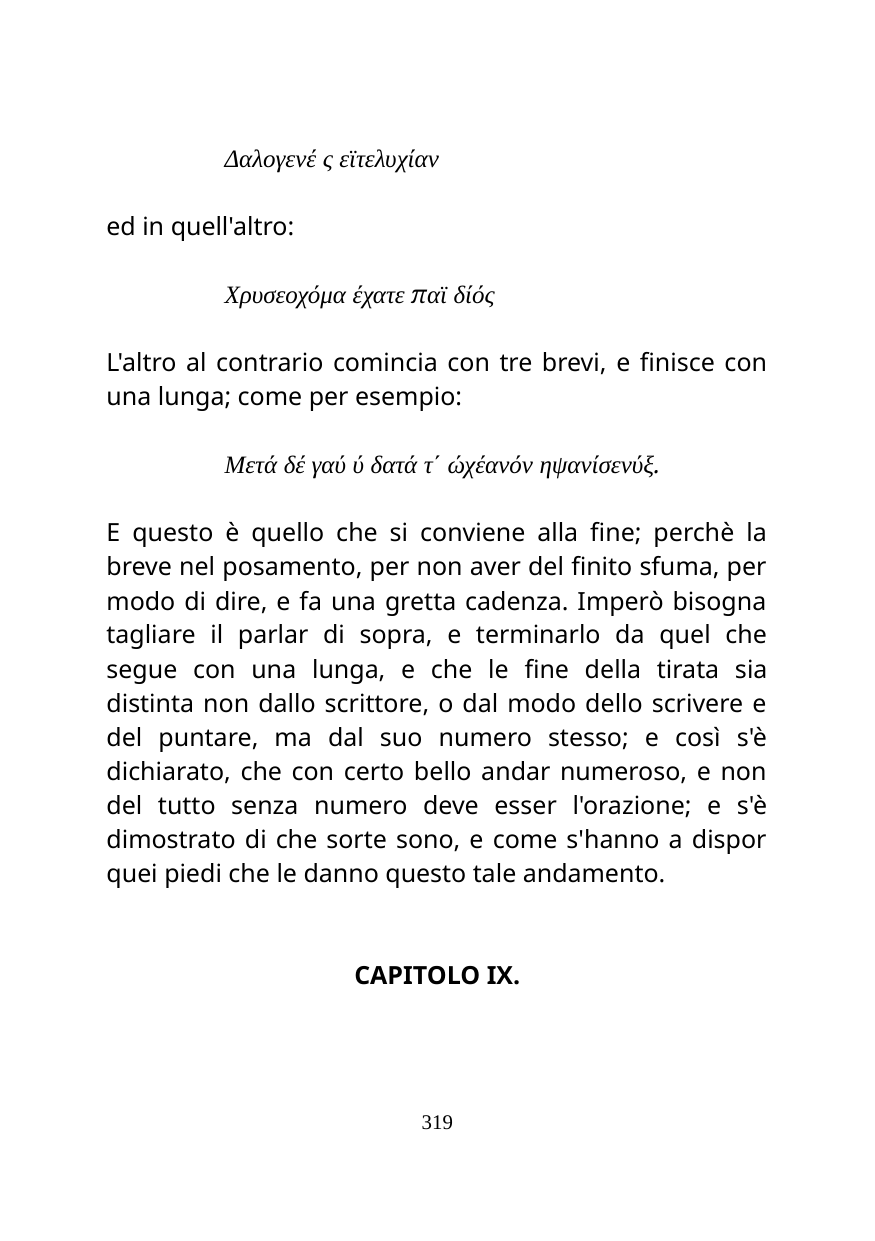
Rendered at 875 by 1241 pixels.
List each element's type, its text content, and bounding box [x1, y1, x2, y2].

text Δαλογενέ ς εϊτελυχίαν [106, 140, 768, 174]
text Χρυσεοχόμα έχατε παϊ δίός [106, 277, 768, 311]
text E questo è quello che si conviene alla fine; perchè la breve nel posamento, per non aver del finito sfuma, per modo di dire, e fa una gretta cadenza. Imperò bisogna tagliare il parlar di sopra, e terminarlo da quel che segue con una lunga, e che le fine della tirata sia distinta non dallo scrittore, o dal modo dello scrivere e del puntare, ma dal suo numero stesso; e così s'è dichiarato, che con certo bello andar numeroso, e non del tutto senza numero deve esser l'orazione; e s'è dimostrato di che sorte sono, e come s'hanno a dispor quei piedi che le danno questo tale andamento. [106, 515, 768, 890]
text L'altro al contrario comincia con tre brevi, e finisce con una lunga; come per esempio: [106, 345, 768, 413]
text ed in quell'altro: [106, 208, 768, 242]
text Μετά δέ γαύ ύ δατά τ΄ ώχέανόν ηψανίσενύξ. [106, 447, 768, 481]
text CAPITOLO IX. [106, 958, 768, 992]
